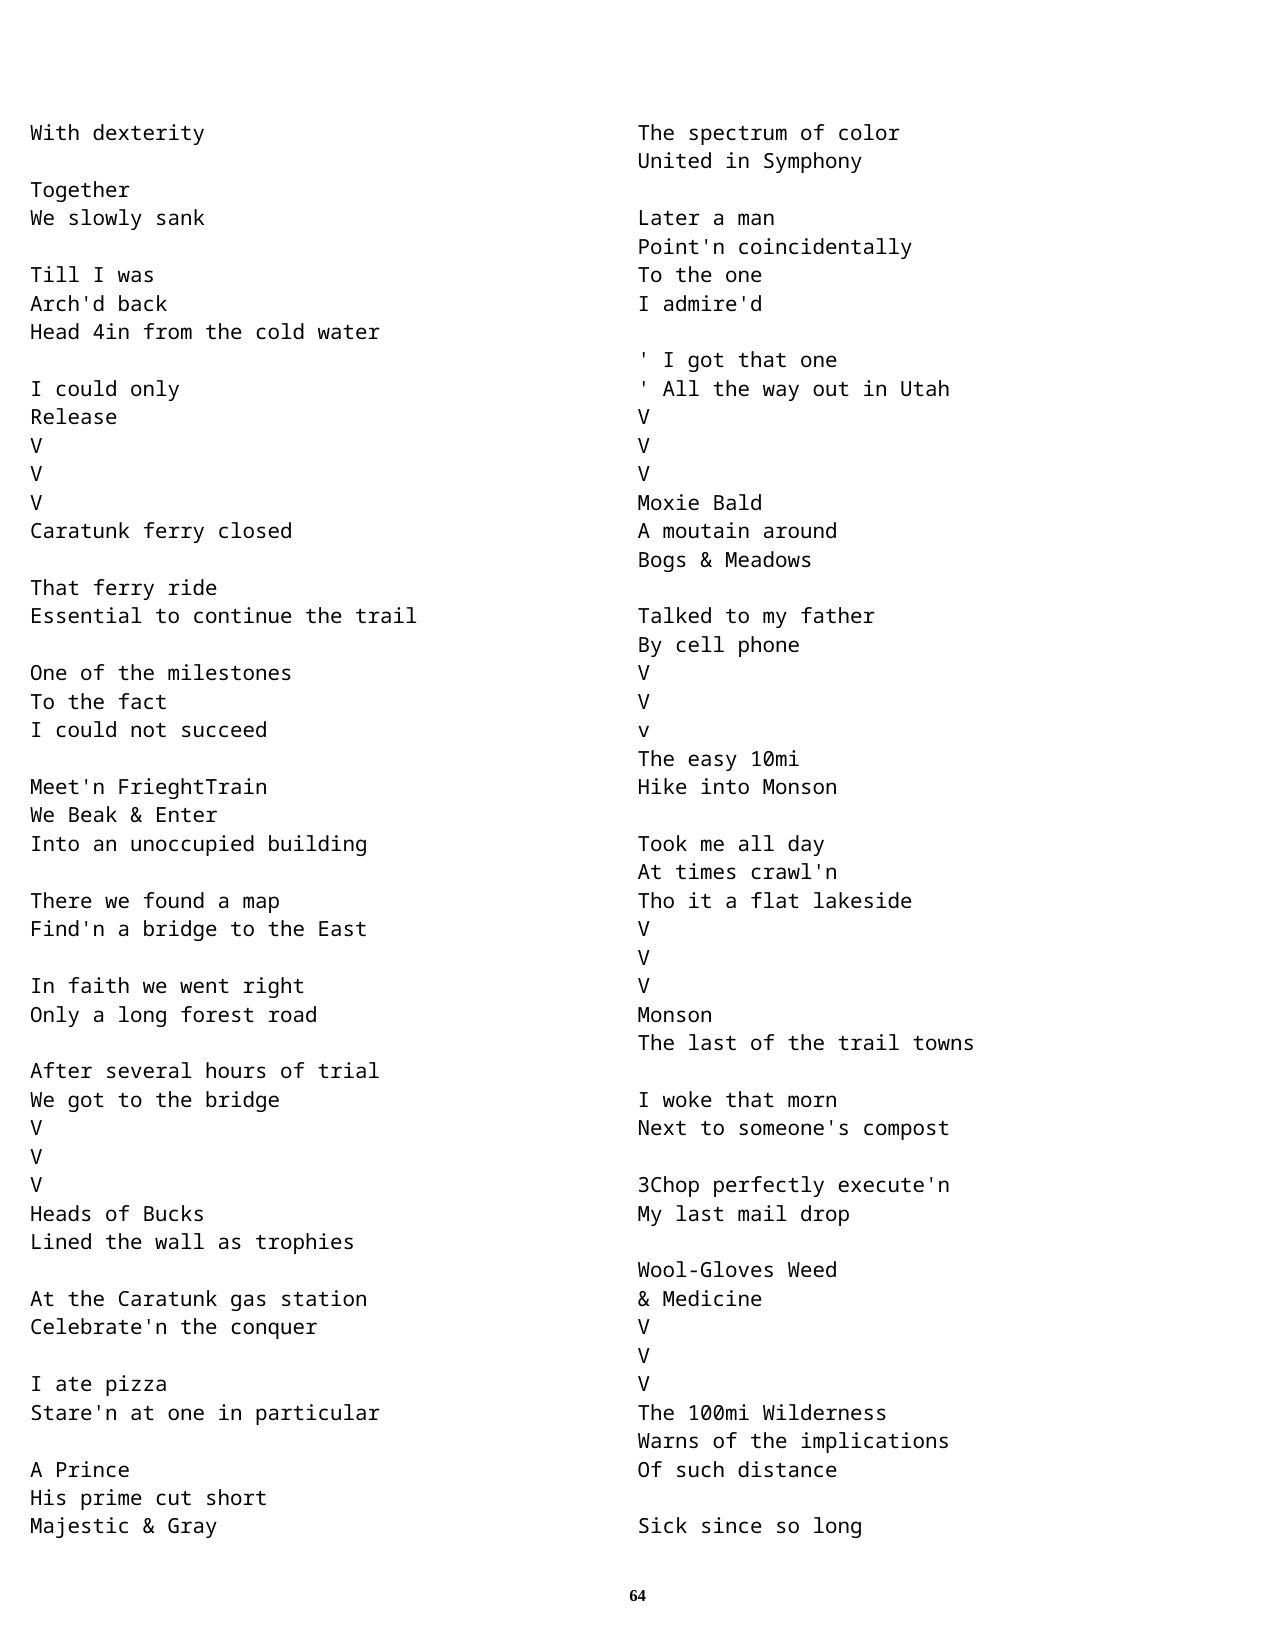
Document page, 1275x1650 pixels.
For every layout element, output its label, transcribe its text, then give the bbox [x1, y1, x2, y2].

text V [637, 1369, 1245, 1398]
text V [30, 488, 637, 516]
text V [637, 914, 1245, 943]
text That ferry ride [30, 573, 637, 602]
text ' I got that one [637, 346, 1245, 374]
text The 100mi Wilderness [637, 1398, 1245, 1426]
text Tho it a flat lakeside [637, 886, 1245, 914]
text I could not succeed [30, 715, 637, 744]
text Later a man [637, 203, 1245, 232]
text Of such distance [637, 1455, 1245, 1483]
text United in Symphony [637, 147, 1245, 175]
text Sick since so long [637, 1512, 1245, 1540]
text Celebrate'n the conquer [30, 1312, 637, 1341]
text Release [30, 402, 637, 431]
text We Beak & Enter [30, 801, 637, 829]
text Essential to continue the trail [30, 602, 637, 630]
text Lined the wall as trophies [30, 1227, 637, 1256]
text One of the milestones [30, 658, 637, 687]
text A moutain around [637, 516, 1245, 545]
text Arch'd back [30, 289, 637, 317]
text By cell phone [637, 630, 1245, 658]
text Next to someone's compost [637, 1113, 1245, 1142]
text I ate pizza [30, 1369, 637, 1398]
text The spectrum of color [637, 118, 1245, 147]
text V [637, 431, 1245, 459]
text V [637, 658, 1245, 687]
text His prime cut short [30, 1483, 637, 1512]
text Took me all day [637, 829, 1245, 857]
text At times crawl'n [637, 857, 1245, 886]
text Point'n coincidentally [637, 232, 1245, 260]
text Together [30, 175, 637, 203]
text Heads of Bucks [30, 1199, 637, 1227]
text Bogs & Meadows [637, 545, 1245, 573]
text I admire'd [637, 289, 1245, 317]
text Warns of the implications [637, 1426, 1245, 1455]
text At the Caratunk gas station [30, 1284, 637, 1312]
text There we found a map [30, 886, 637, 914]
text V [637, 687, 1245, 715]
text 3Chop perfectly execute'n [637, 1170, 1245, 1199]
text V [637, 402, 1245, 431]
text My last mail drop [637, 1199, 1245, 1227]
text A Prince [30, 1455, 637, 1483]
text The last of the trail towns [637, 1028, 1245, 1057]
text Till I was [30, 260, 637, 289]
text Wool-Gloves Weed [637, 1256, 1245, 1284]
text I woke that morn [637, 1085, 1245, 1113]
text Majestic & Gray [30, 1512, 637, 1540]
text Into an unoccupied building [30, 829, 637, 857]
text Moxie Bald [637, 488, 1245, 516]
text V [637, 1312, 1245, 1341]
text In faith we went right [30, 971, 637, 1000]
text We slowly sank [30, 203, 637, 232]
text V [30, 1142, 637, 1170]
text V [30, 431, 637, 459]
text Talked to my father [637, 602, 1245, 630]
text v [637, 715, 1245, 744]
text Hike into Monson [637, 772, 1245, 801]
text Monson [637, 1000, 1245, 1028]
text & Medicine [637, 1284, 1245, 1312]
text Meet'n FrieghtTrain [30, 772, 637, 801]
text To the one [637, 260, 1245, 289]
text ' All the way out in Utah [637, 374, 1245, 402]
text We got to the bridge [30, 1085, 637, 1113]
text To the fact [30, 687, 637, 715]
text V [30, 459, 637, 488]
text The easy 10mi [637, 744, 1245, 772]
text With dexterity [30, 118, 637, 147]
text V [637, 943, 1245, 971]
text Head 4in from the cold water [30, 317, 637, 346]
text Caratunk ferry closed [30, 516, 637, 545]
text V [30, 1113, 637, 1142]
text V [637, 971, 1245, 1000]
text Only a long forest road [30, 1000, 637, 1028]
text After several hours of trial [30, 1057, 637, 1085]
text V [30, 1170, 637, 1199]
text V [637, 1341, 1245, 1369]
text V [637, 459, 1245, 488]
text Find'n a bridge to the East [30, 914, 637, 943]
text I could only [30, 374, 637, 402]
text Stare'n at one in particular [30, 1398, 637, 1426]
